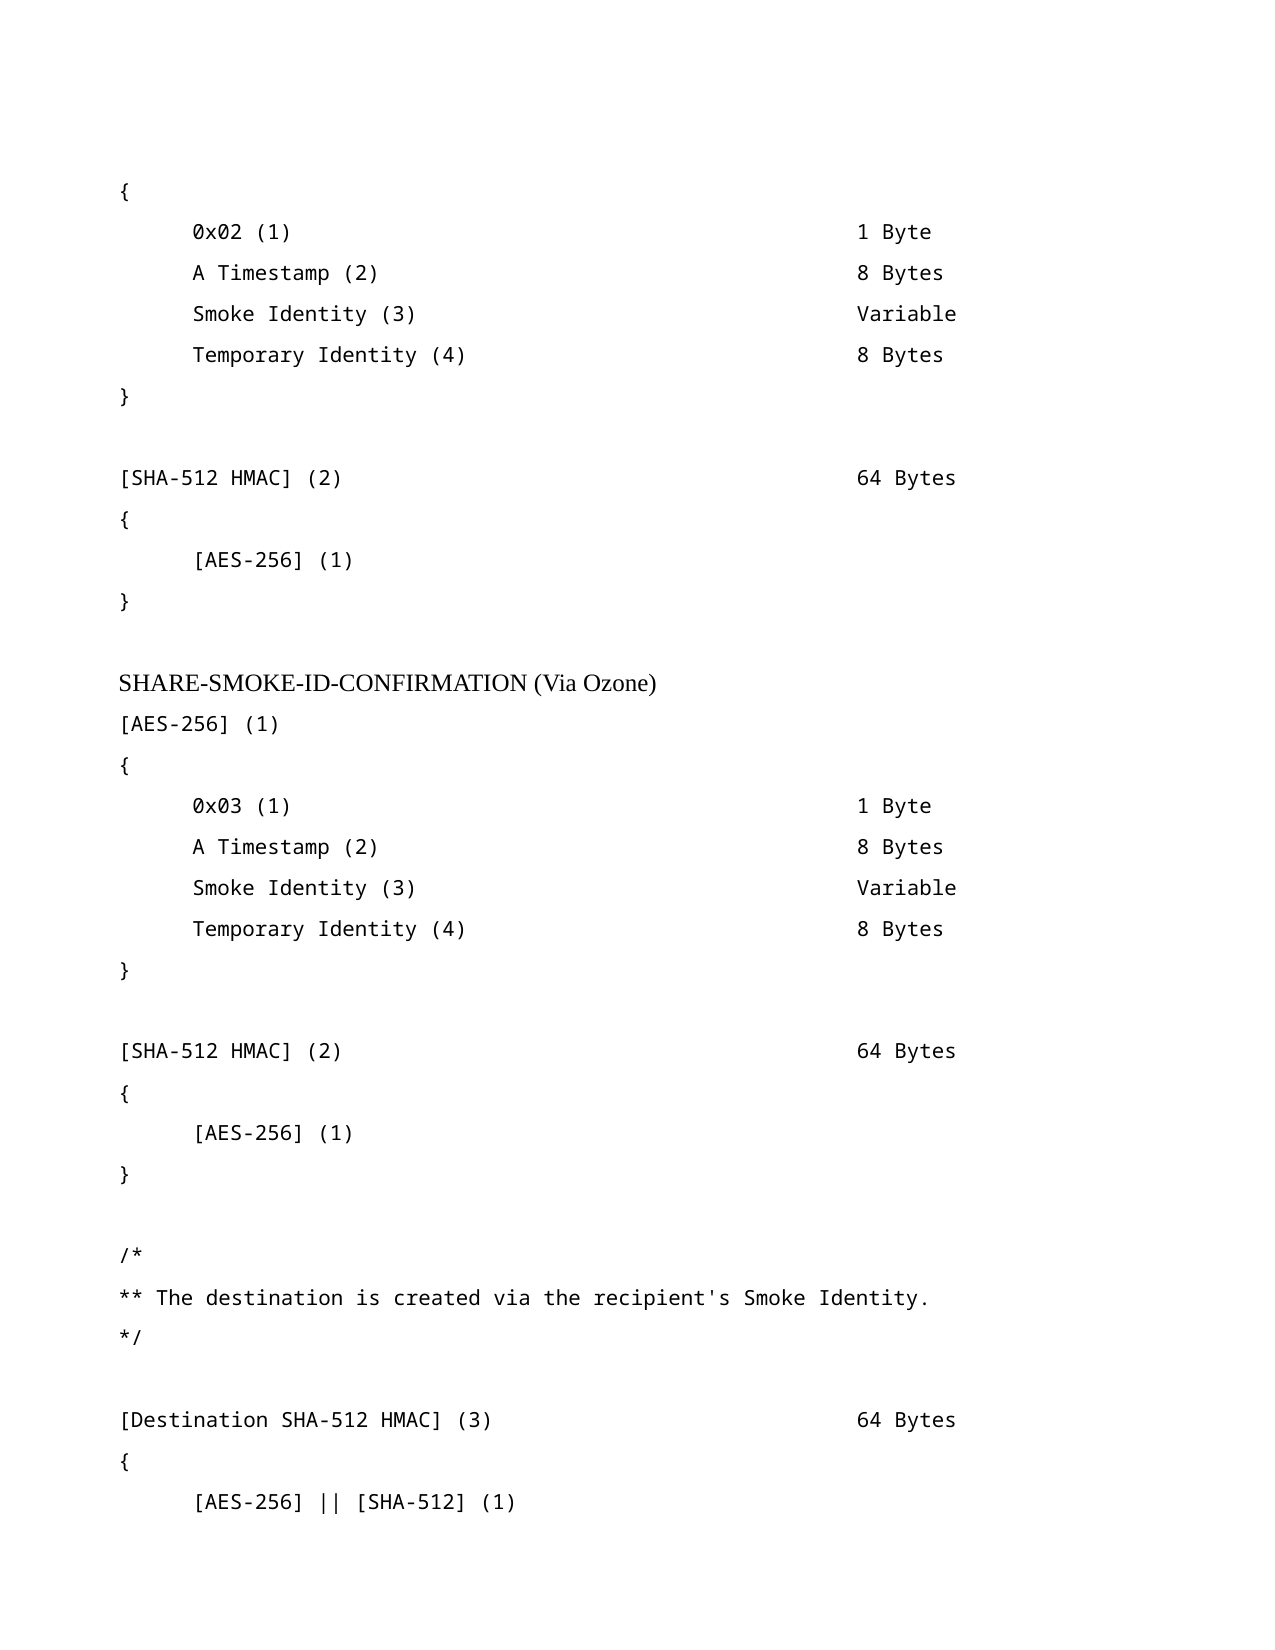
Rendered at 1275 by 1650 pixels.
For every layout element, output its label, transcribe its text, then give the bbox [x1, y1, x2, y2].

text } [118, 1159, 1157, 1188]
text Smoke Identity (3) Variable [118, 299, 1157, 328]
text { [118, 176, 1157, 205]
text [AES-256] || [SHA-512] (1) [118, 1487, 1157, 1516]
text [SHA-512 HMAC] (2) 64 Bytes [118, 1037, 1157, 1065]
text A Timestamp (2) 8 Bytes [118, 258, 1157, 287]
text } [118, 586, 1157, 614]
text 0x03 (1) 1 Byte [118, 791, 1157, 819]
text { [118, 504, 1157, 532]
text } [118, 381, 1157, 409]
text { [118, 750, 1157, 778]
text Temporary Identity (4) 8 Bytes [118, 340, 1157, 368]
text 0x02 (1) 1 Byte [118, 217, 1157, 246]
text [AES-256] (1) [118, 545, 1157, 573]
text A Timestamp (2) 8 Bytes [118, 832, 1157, 860]
text { [118, 1446, 1157, 1475]
text */ [118, 1323, 1157, 1352]
text Smoke Identity (3) Variable [118, 873, 1157, 901]
text SHARE-SMOKE-ID-CONFIRMATION (Via Ozone) [118, 668, 1157, 697]
text [SHA-512 HMAC] (2) 64 Bytes [118, 463, 1157, 491]
text [Destination SHA-512 HMAC] (3) 64 Bytes [118, 1405, 1157, 1434]
text Temporary Identity (4) 8 Bytes [118, 914, 1157, 942]
text [AES-256] (1) [118, 1118, 1157, 1147]
text /* [118, 1242, 1157, 1270]
text } [118, 955, 1157, 983]
text ** The destination is created via the recipient's Smoke Identity. [118, 1283, 1157, 1311]
text [AES-256] (1) [118, 709, 1157, 738]
text { [118, 1078, 1157, 1106]
